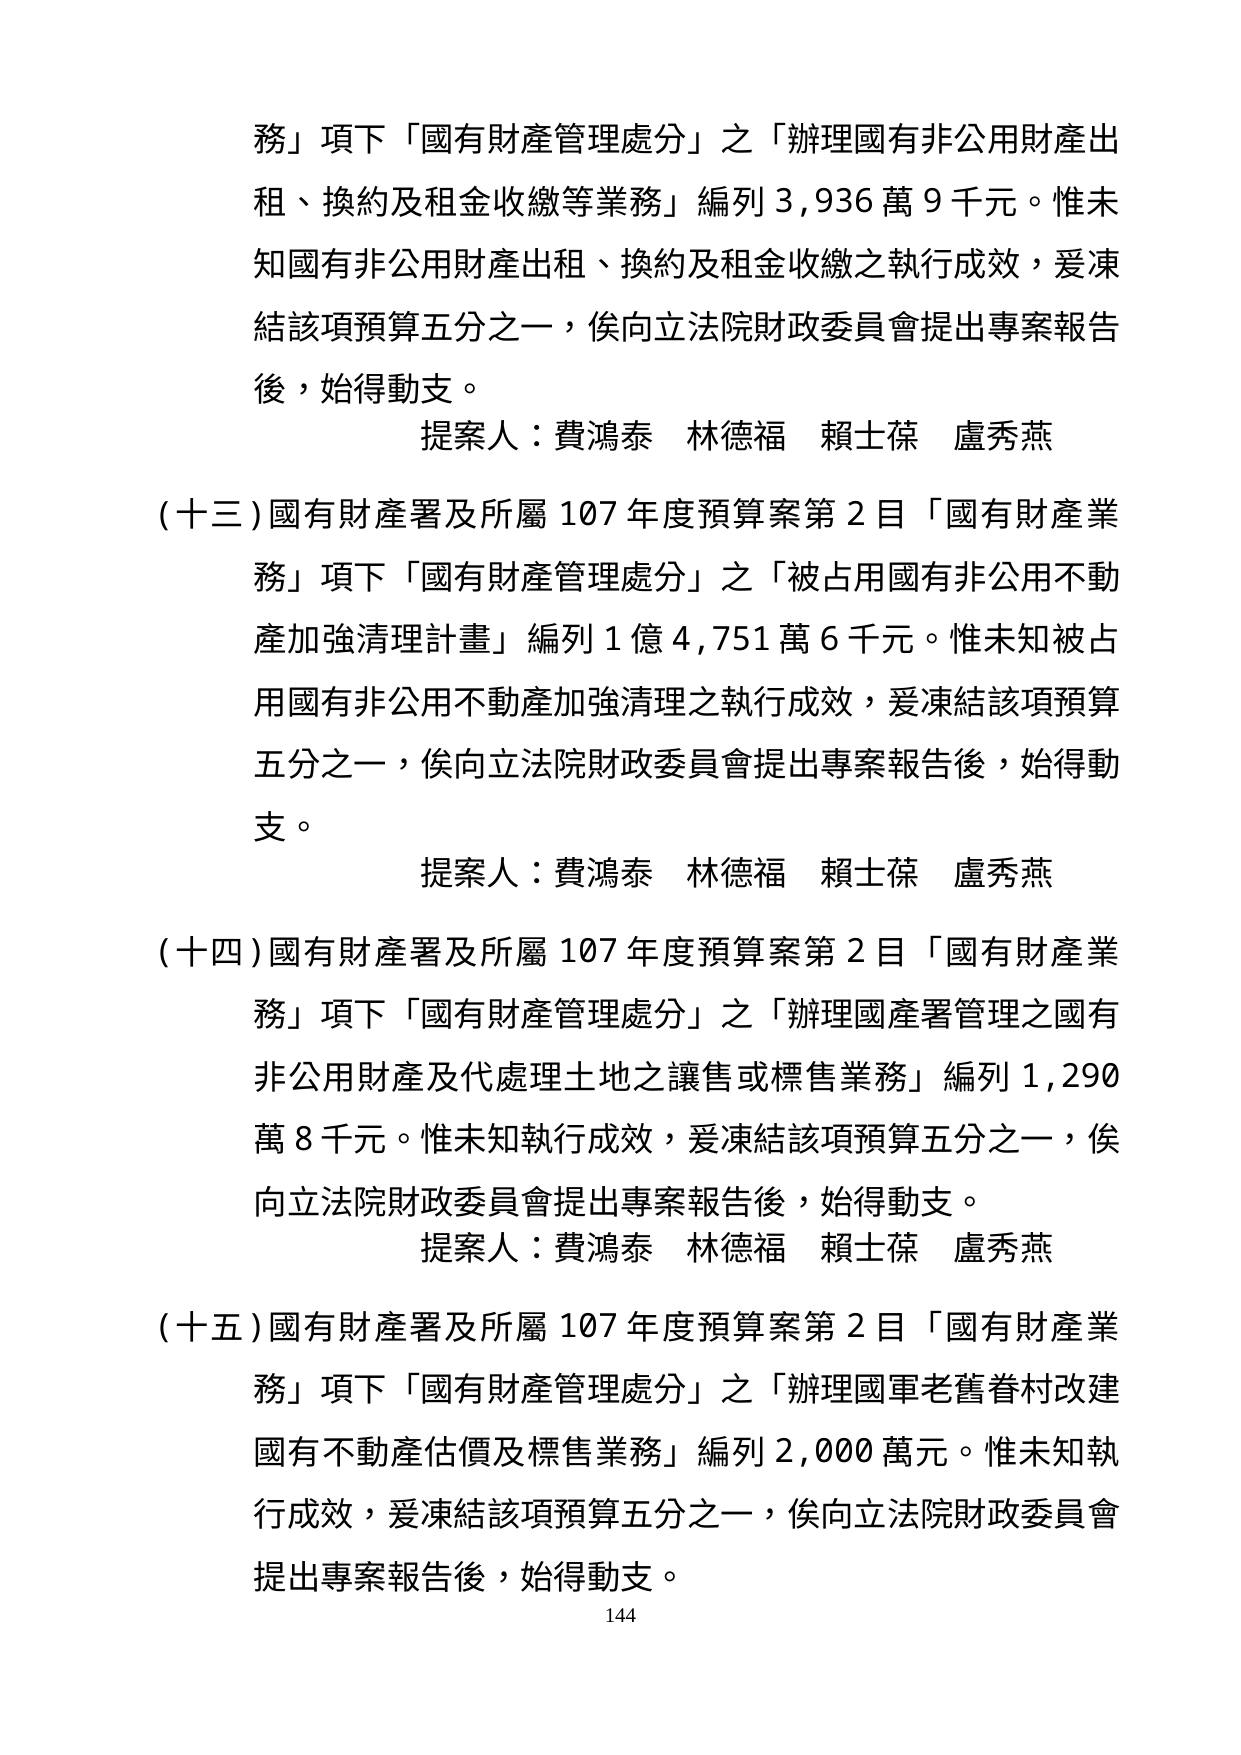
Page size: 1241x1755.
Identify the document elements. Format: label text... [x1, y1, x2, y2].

text 務」項下「國有財產管理處分」之「辦理國有非公用財產出租、換約及租金收繳等業務」編列3,936萬9千元。惟未知國有非公用財產出租、換約及租金收繳之執行成效，爰凍結該項預算五分之一，俟向立法院財政委員會提出專案報告後，始得動支。 [153, 96, 1120, 408]
text 提案人：費鴻泰 林德福 賴士葆 盧秀燕 [187, 846, 1120, 896]
text (十五)國有財產署及所屬107年度預算案第2目「國有財產業務」項下「國有財產管理處分」之「辦理國軍老舊眷村改建國有不動產估價及標售業務」編列2,000萬元。惟未知執行成效，爰凍結該項預算五分之一，俟向立法院財政委員會提出專案報告後，始得動支。 [153, 1283, 1120, 1596]
text 提案人：費鴻泰 林德福 賴士葆 盧秀燕 [187, 408, 1120, 458]
text (十四)國有財產署及所屬107年度預算案第2目「國有財產業務」項下「國有財產管理處分」之「辦理國產署管理之國有非公用財產及代處理土地之讓售或標售業務」編列1,290萬8千元。惟未知執行成效，爰凍結該項預算五分之一，俟向立法院財政委員會提出專案報告後，始得動支。 [153, 908, 1120, 1221]
text 提案人：費鴻泰 林德福 賴士葆 盧秀燕 [187, 1221, 1120, 1271]
text (十三)國有財產署及所屬107年度預算案第2目「國有財產業務」項下「國有財產管理處分」之「被占用國有非公用不動產加強清理計畫」編列1億4,751萬6千元。惟未知被占用國有非公用不動產加強清理之執行成效，爰凍結該項預算五分之一，俟向立法院財政委員會提出專案報告後，始得動支。 [153, 471, 1120, 846]
